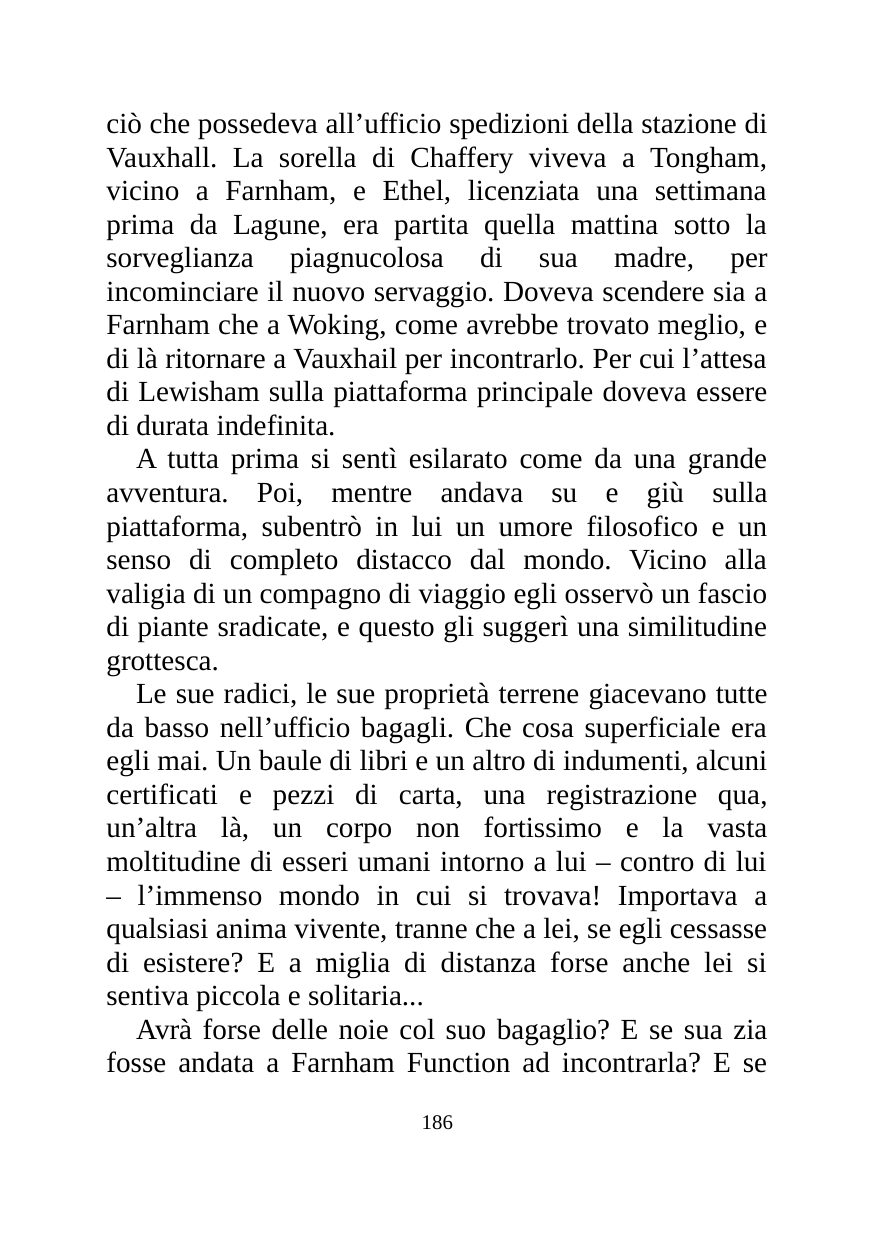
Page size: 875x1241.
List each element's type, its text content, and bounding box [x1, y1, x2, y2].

text Le sue radici, le sue proprietà terrene giacevano tutte da basso nell’ufficio bagagli. Che cosa superficiale era egli mai. Un baule di libri e un altro di indumenti, alcuni certificati e pezzi di carta, una registrazione qua, un’altra là, un corpo non fortissimo e la vasta moltitudine di esseri umani intorno a lui – contro di lui – l’immenso mondo in cui si trovava! Importava a qualsiasi anima vivente, tranne che a lei, se egli cessasse di esistere? E a miglia di distanza forse anche lei si sentiva piccola e solitaria... [106, 676, 768, 1012]
text Avrà forse delle noie col suo bagaglio? E se sua zia fosse andata a Farnham Function ad incontrarla? E se [106, 1012, 768, 1079]
text A tutta prima si sentì esilarato come da una grande avventura. Poi, mentre andava su e giù sulla piattaforma, subentrò in lui un umore filosofico e un senso di completo distacco dal mondo. Vicino alla valigia di un compagno di viaggio egli osservò un fascio di piante sradicate, e questo gli suggerì una similitudine grottesca. [106, 442, 768, 676]
text ciò che possedeva all’ufficio spedizioni della stazione di Vauxhall. La sorella di Chaffery viveva a Tongham, vicino a Farnham, e Ethel, licenziata una settimana prima da Lagune, era partita quella mattina sotto la sorveglianza piagnucolosa di sua madre, per incominciare il nuovo servaggio. Doveva scendere sia a Farnham che a Woking, come avrebbe trovato meglio, e di là ritornare a Vauxhail per incontrarlo. Per cui l’attesa di Lewisham sulla piattaforma principale doveva essere di durata indefinita. [106, 106, 768, 442]
